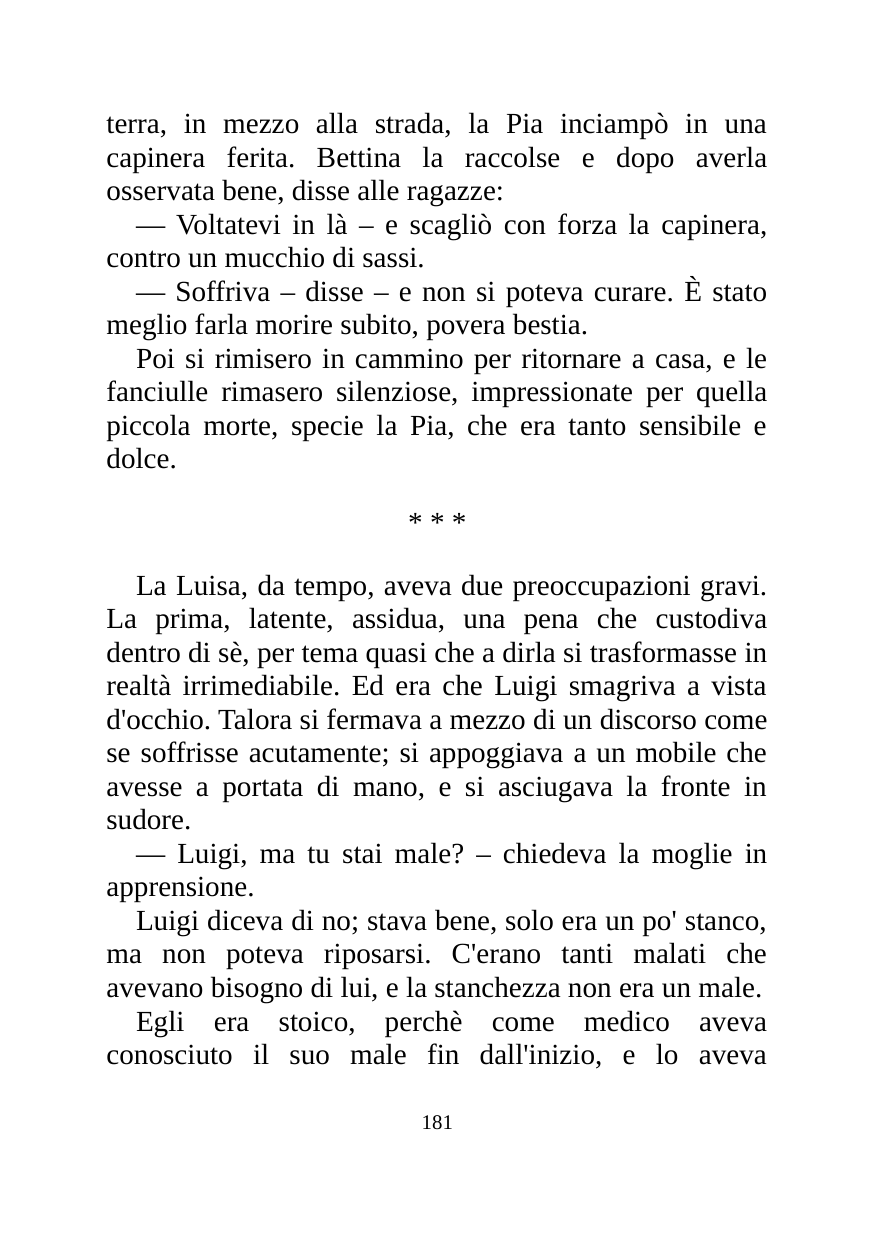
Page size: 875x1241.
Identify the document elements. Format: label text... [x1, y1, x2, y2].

text Poi si rimisero in cammino per ritornare a casa, e le fanciulle rimasero silenziose, impressionate per quella piccola morte, specie la Pia, che era tanto sensibile e dolce. [106, 341, 768, 475]
text — Luigi, ma tu stai male? – chiedeva la moglie in apprensione. [106, 836, 768, 903]
text * * * [106, 505, 768, 538]
text Luigi diceva di no; stava bene, solo era un po' stanco, ma non poteva riposarsi. C'erano tanti malati che avevano bisogno di lui, e la stanchezza non era un male. [106, 903, 768, 1004]
text — Voltatevi in là – e scagliò con forza la capinera, contro un mucchio di sassi. [106, 207, 768, 274]
text La Luisa, da tempo, aveva due preoccupazioni gravi. La prima, latente, assidua, una pena che custodiva dentro di sè, per tema quasi che a dirla si trasformasse in realtà irrimediabile. Ed era che Luigi smagriva a vista d'occhio. Talora si fermava a mezzo di un discorso come se soffrisse acutamente; si appoggiava a un mobile che avesse a portata di mano, e si asciugava la fronte in sudore. [106, 568, 768, 836]
text — Soffriva – disse – e non si poteva curare. È stato meglio farla morire subito, povera bestia. [106, 274, 768, 341]
text Egli era stoico, perchè come medico aveva conosciuto il suo male fin dall'inizio, e lo aveva [106, 1004, 768, 1071]
text terra, in mezzo alla strada, la Pia inciampò in una capinera ferita. Bettina la raccolse e dopo averla osservata bene, disse alle ragazze: [106, 106, 768, 207]
